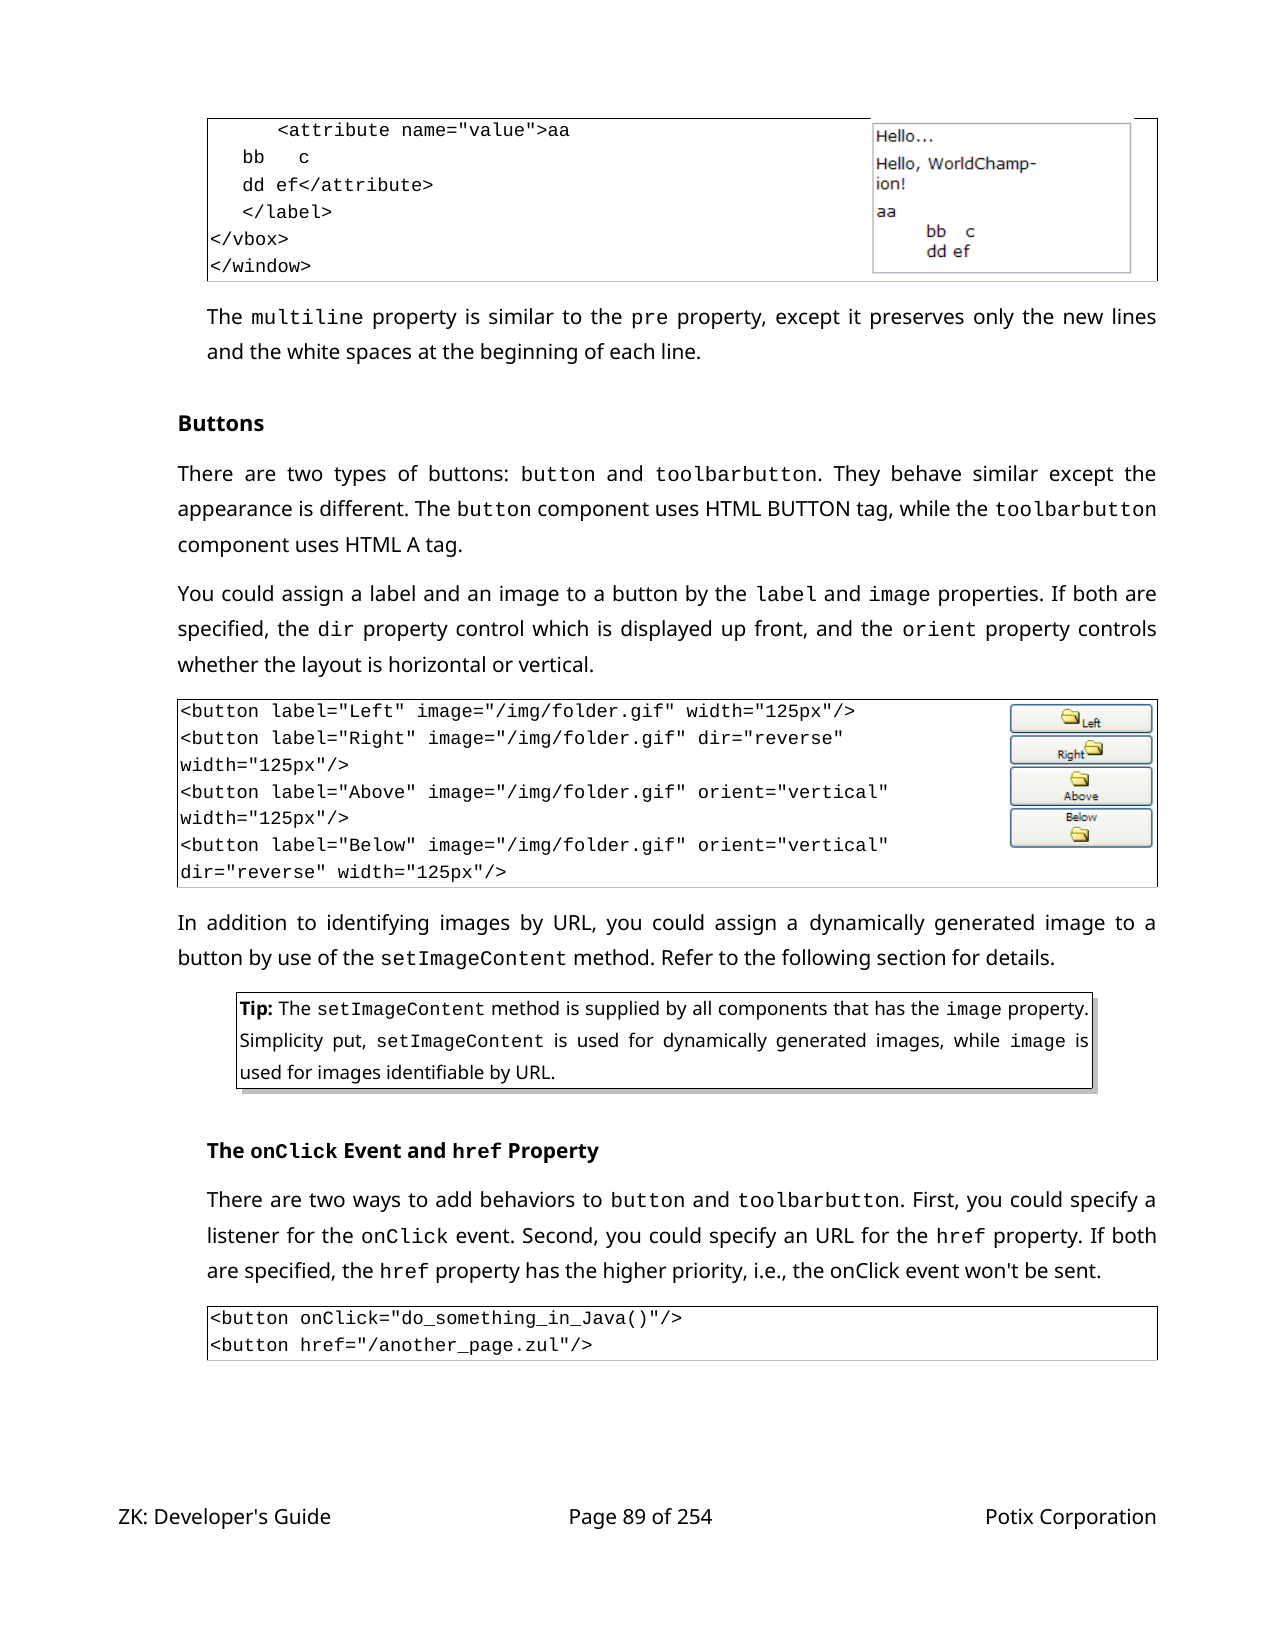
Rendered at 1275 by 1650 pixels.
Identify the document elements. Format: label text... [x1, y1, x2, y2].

text There are two types of buttons: button and toolbarbutton. They behave similar except the appearance is different. The button component uses HTML BUTTON tag, while the toolbarbutton component uses HTML A tag. [177, 459, 1157, 558]
text <button label="Below" image="/img/folder.gif" orient="vertical" dir="reverse" width="125px"/> [178, 833, 1157, 887]
text [1135, 200, 1157, 224]
picture [870, 118, 1135, 276]
text <button label="Right" image="/img/folder.gif" dir="reverse" width="125px"/> [178, 726, 1008, 777]
text [1135, 145, 1157, 169]
picture [1008, 702, 1156, 850]
text <button href="/another_page.zul"/> [208, 1333, 1157, 1360]
text </vbox> [208, 227, 870, 251]
text In addition to identifying images by URL, you could assign a dynamically generated image to a button by use of the setImageContent method. Refer to the following section for details. [177, 908, 1157, 972]
text There are two ways to add behaviors to button and toolbarbutton. First, you could specify a listener for the onClick event. Second, you could specify an URL for the href property. If both are specified, the href property has the higher priority, i.e., the onClick event won't be sent. [207, 1186, 1157, 1285]
text [1135, 227, 1157, 251]
text bb c [208, 145, 870, 169]
text dd ef</attribute> [208, 172, 870, 197]
text <attribute name="value">aa [208, 119, 870, 142]
text </label> [208, 200, 870, 224]
text <button onClick="do_something_in_Java()"/> [208, 1307, 1157, 1330]
subtitle The onClick Event and href Property [207, 1136, 1157, 1165]
subtitle Buttons [177, 408, 1157, 438]
text <button label="Left" image="/img/folder.gif" width="125px"/> [178, 700, 1157, 723]
text You could assign a label and an image to a button by the label and image properties. If both are specified, the dir property control which is displayed up front, and the orient property controls whether the layout is horizontal or vertical. [177, 579, 1157, 678]
text [1135, 172, 1157, 197]
text </window> [208, 254, 1157, 281]
text <button label="Above" image="/img/folder.gif" orient="vertical" width="125px"/> [178, 779, 1008, 830]
text Tip: The setImageContent method is supplied by all components that has the image property. Simplicity put, setImageContent is used for dynamically generated images, while image is used for images identifiable by URL. [237, 993, 1092, 1088]
text The multiline property is similar to the pre property, except it preserves only the new lines and the white spaces at the beginning of each line. [207, 302, 1157, 366]
